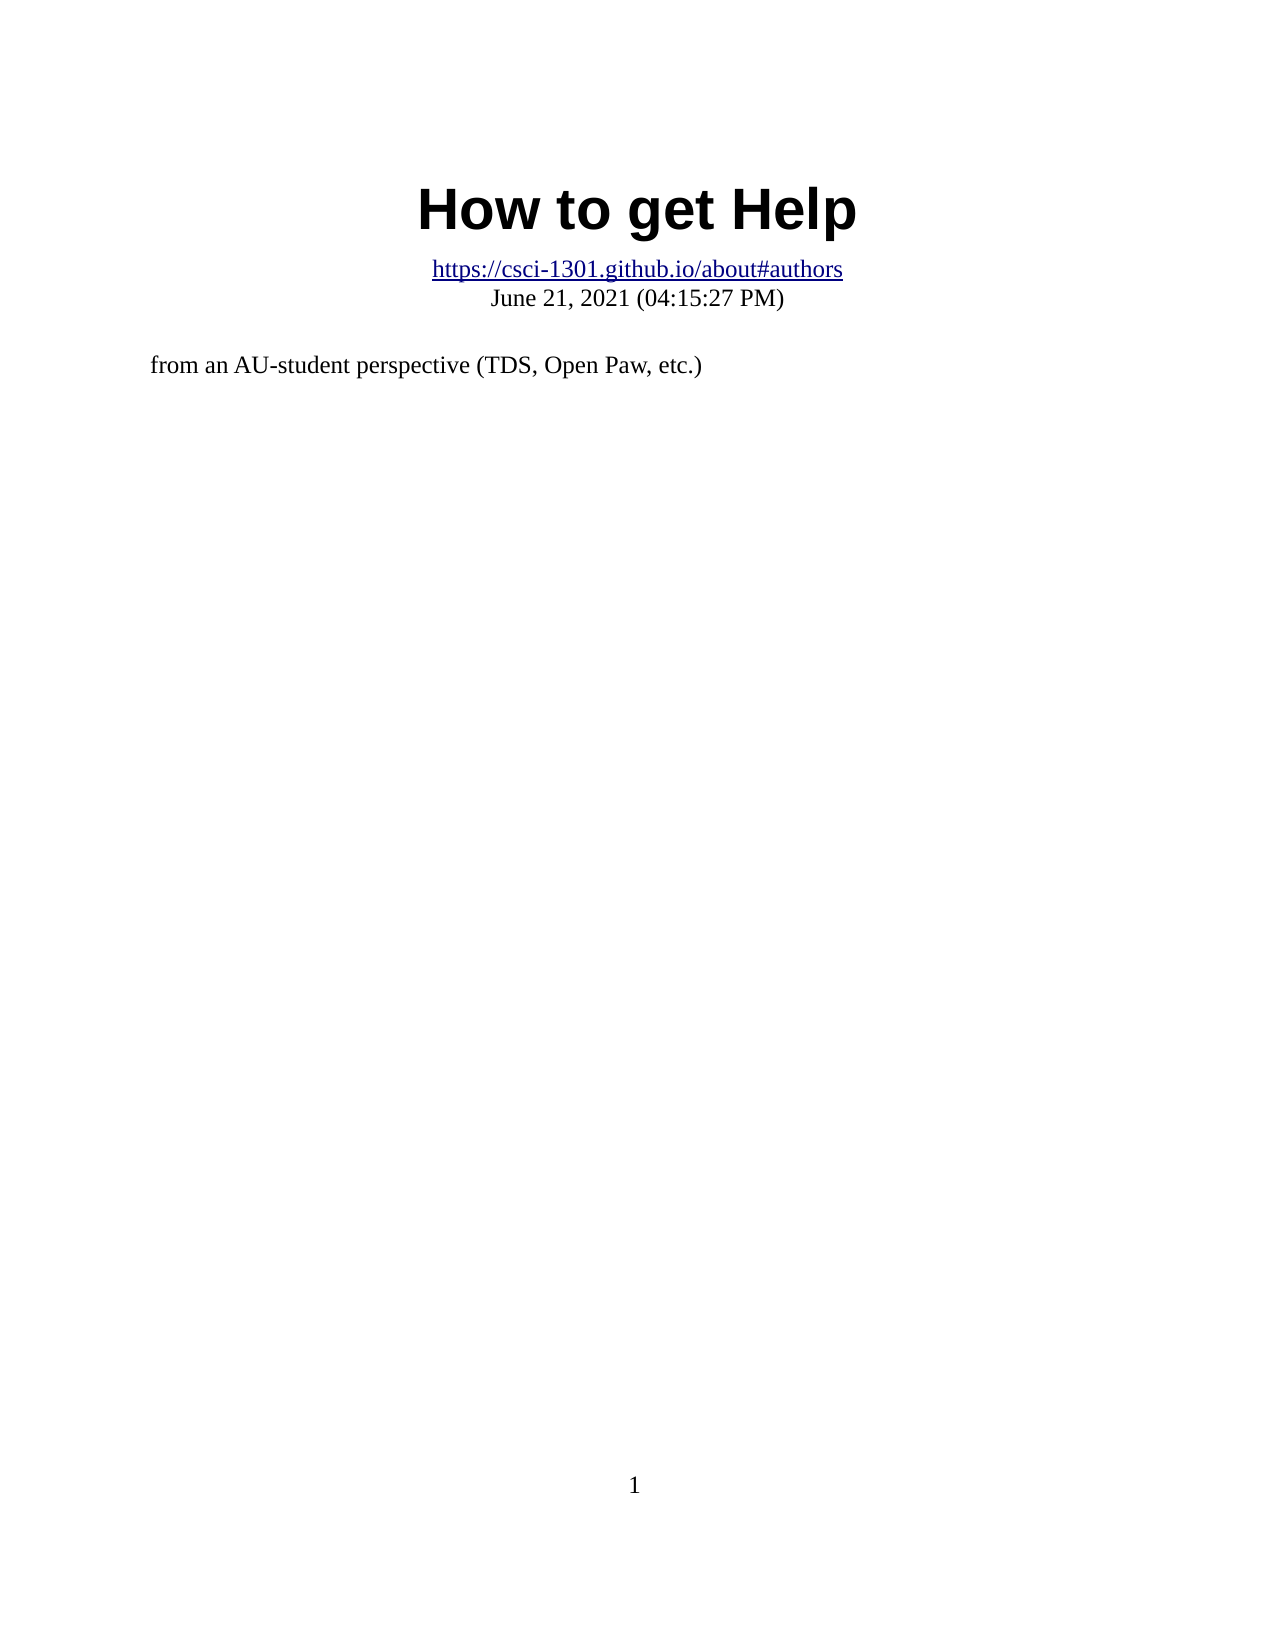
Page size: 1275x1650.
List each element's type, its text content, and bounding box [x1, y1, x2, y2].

title How to get Help [150, 175, 1125, 242]
text https://csci-1301.github.io/about#authors [150, 254, 1125, 283]
text June 21, 2021 (04:15:27 PM) [150, 283, 1125, 312]
text from an AU-student perspective (TDS, Open Paw, etc.) [150, 350, 1125, 378]
